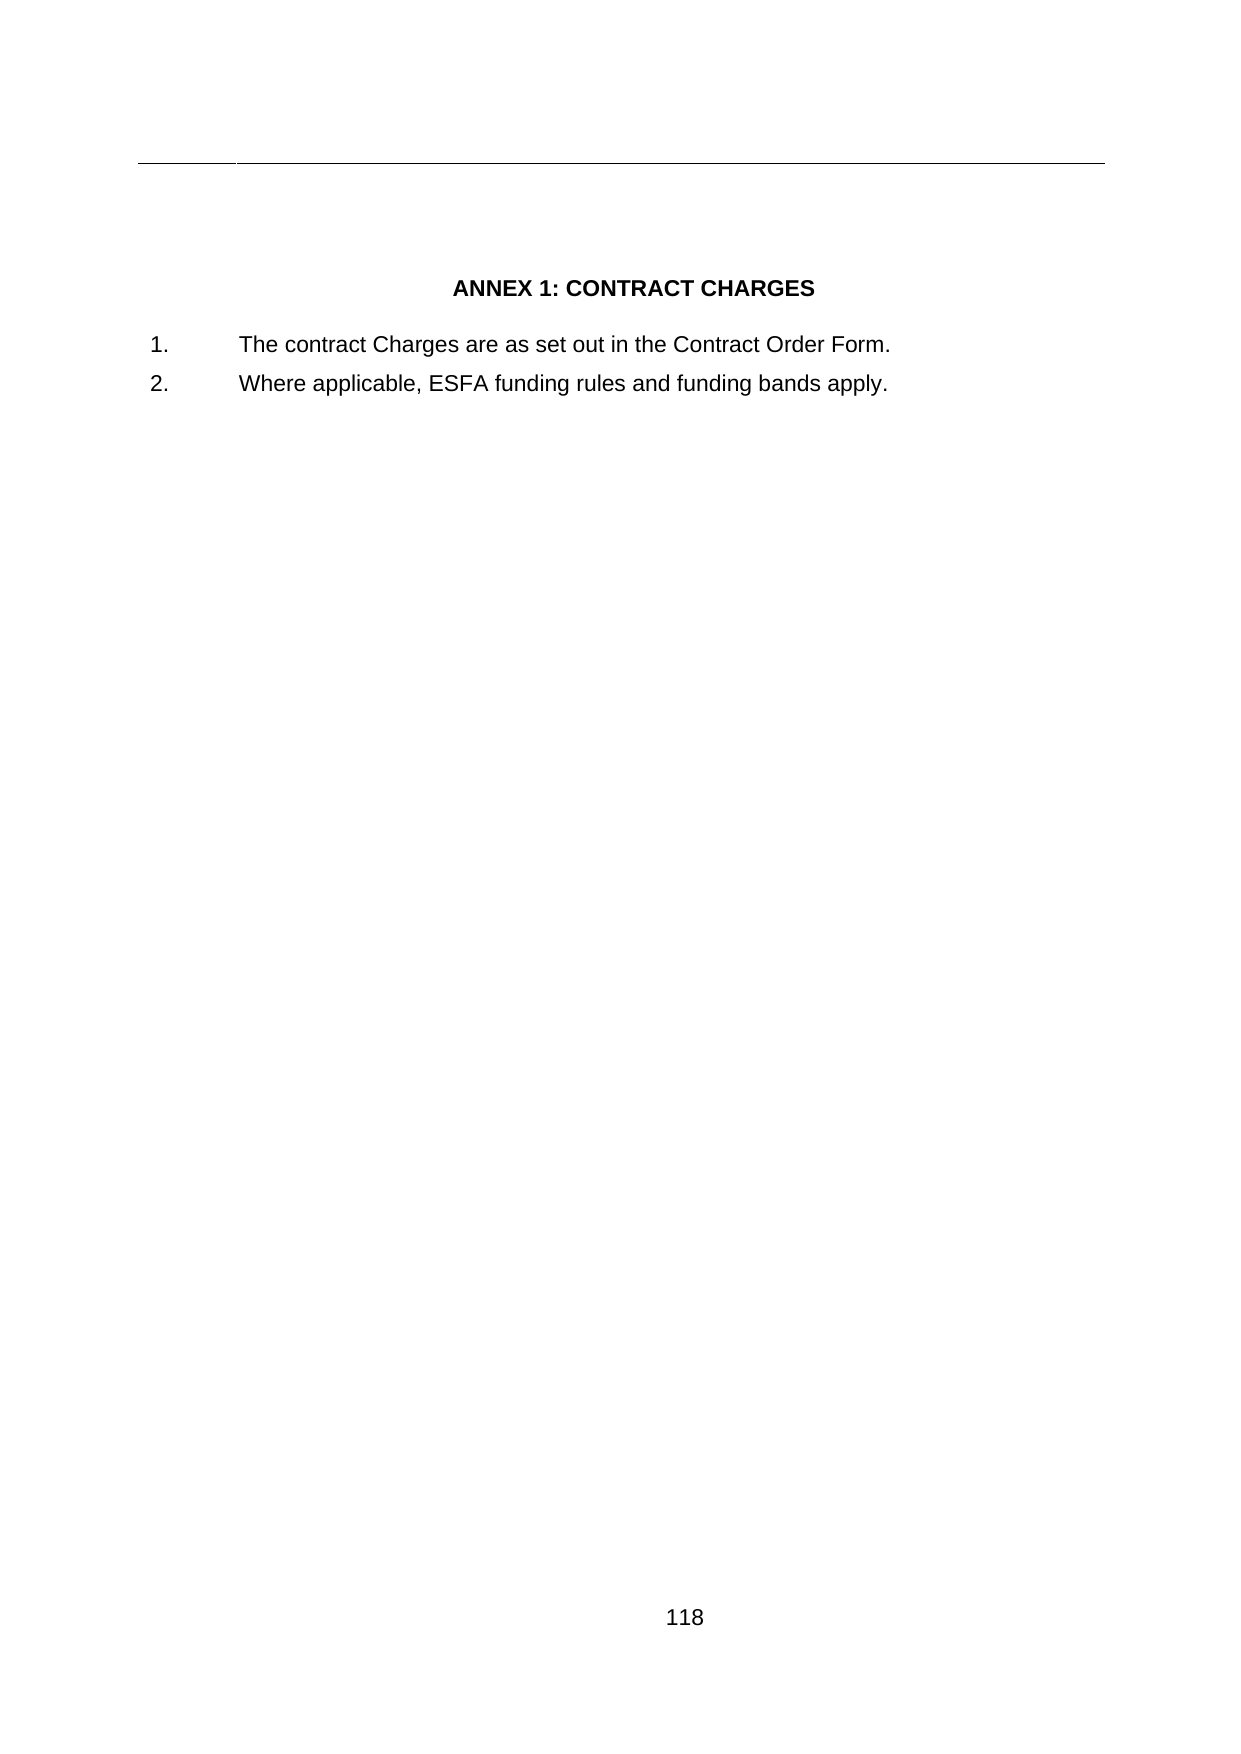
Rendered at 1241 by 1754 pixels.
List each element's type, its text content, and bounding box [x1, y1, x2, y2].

list The contract Charges are as set out in the Contract Order Form. [150, 331, 1090, 357]
subtitle ANNEX 1: CONTRACT CHARGES [452, 275, 1090, 301]
list Where applicable, ESFA funding rules and funding bands apply. [150, 370, 1090, 396]
